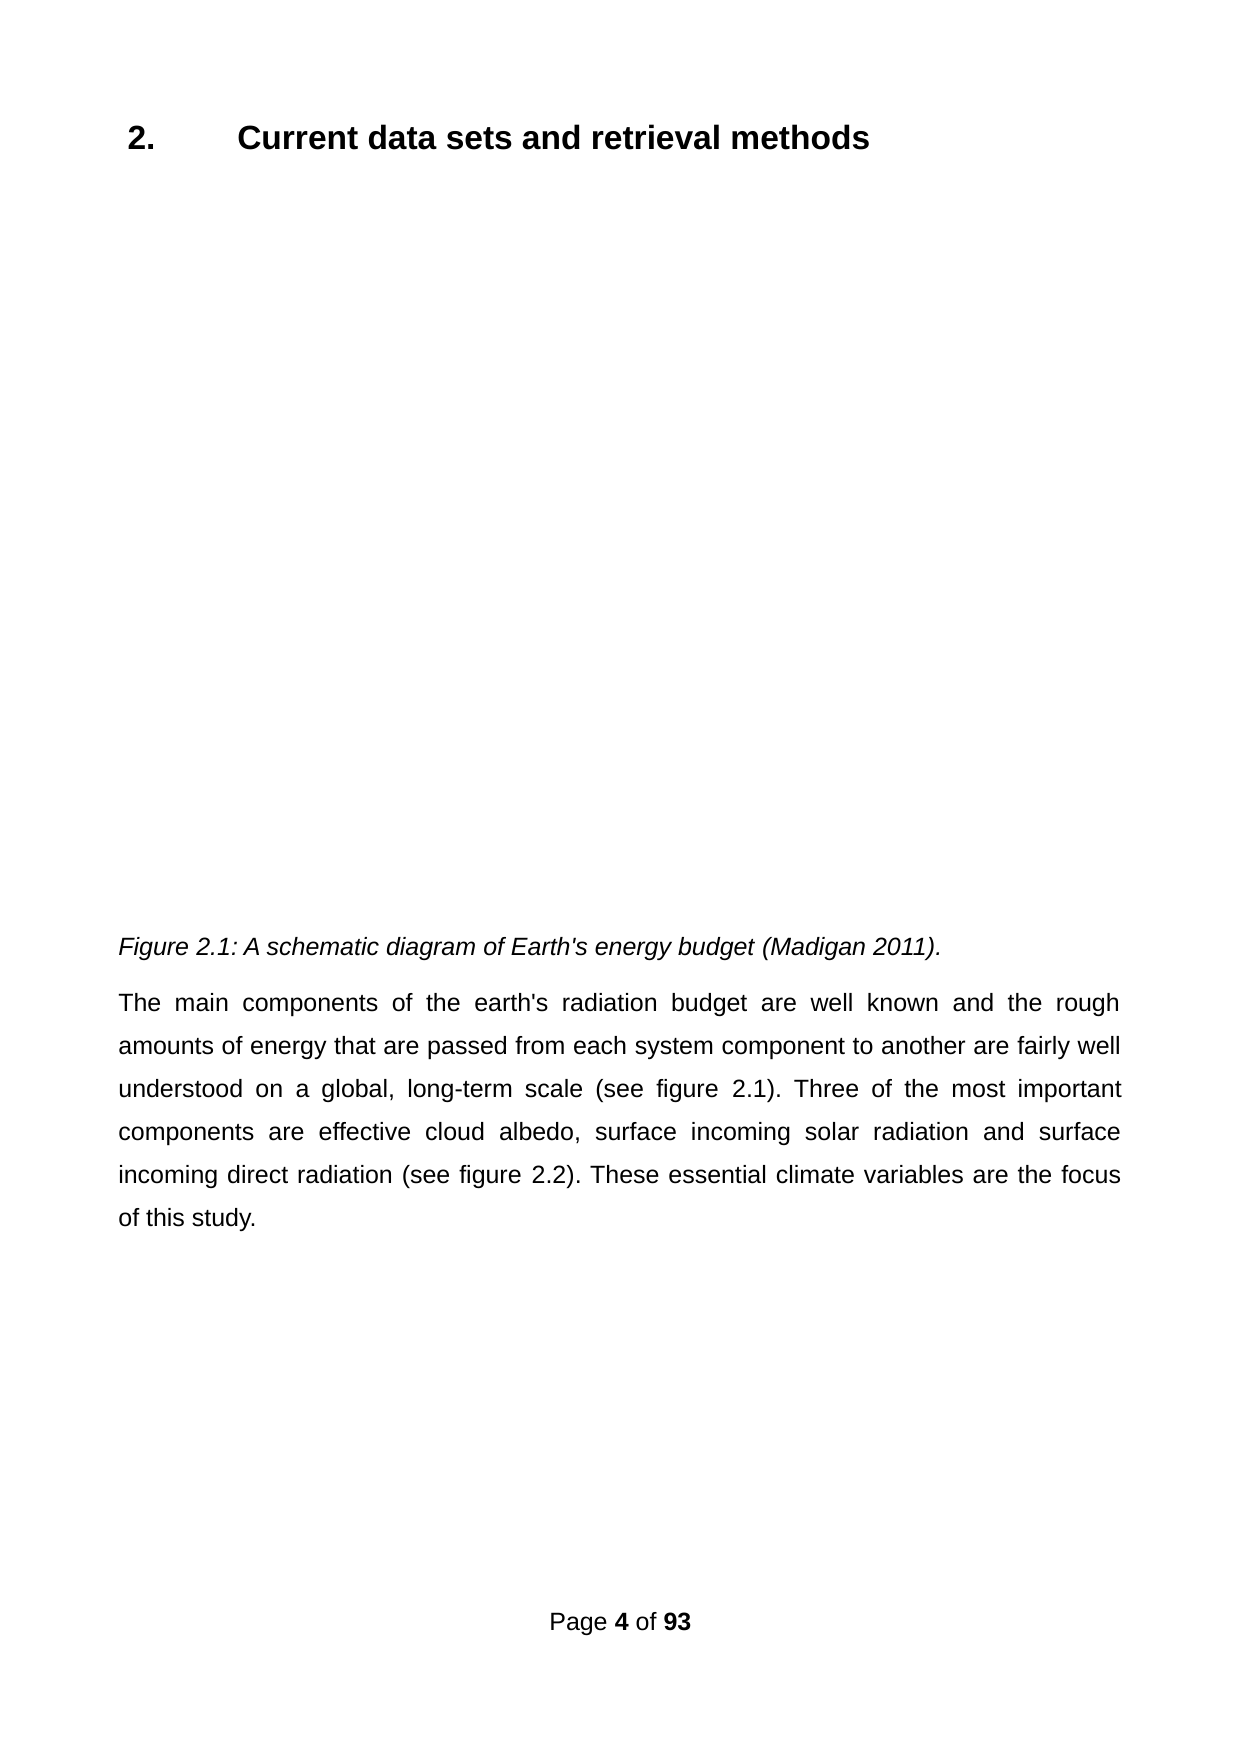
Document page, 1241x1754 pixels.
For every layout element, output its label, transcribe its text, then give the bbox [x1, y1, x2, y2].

text Figure 2.1: A schematic diagram of Earth's energy budget (Madigan 2011). [118, 182, 1122, 961]
text The main components of the earth's radiation budget are well known and the rough amounts of energy that are passed from each system component to another are fairly well understood on a global, long-term scale (see figure 2.1). Three of the most important components are effective cloud albedo, surface incoming solar radiation and surface incoming direct radiation (see figure 2.2). These essential climate variables are the focus of this study. [118, 988, 1122, 1232]
subtitle Current data sets and retrieval methods [118, 118, 1122, 157]
